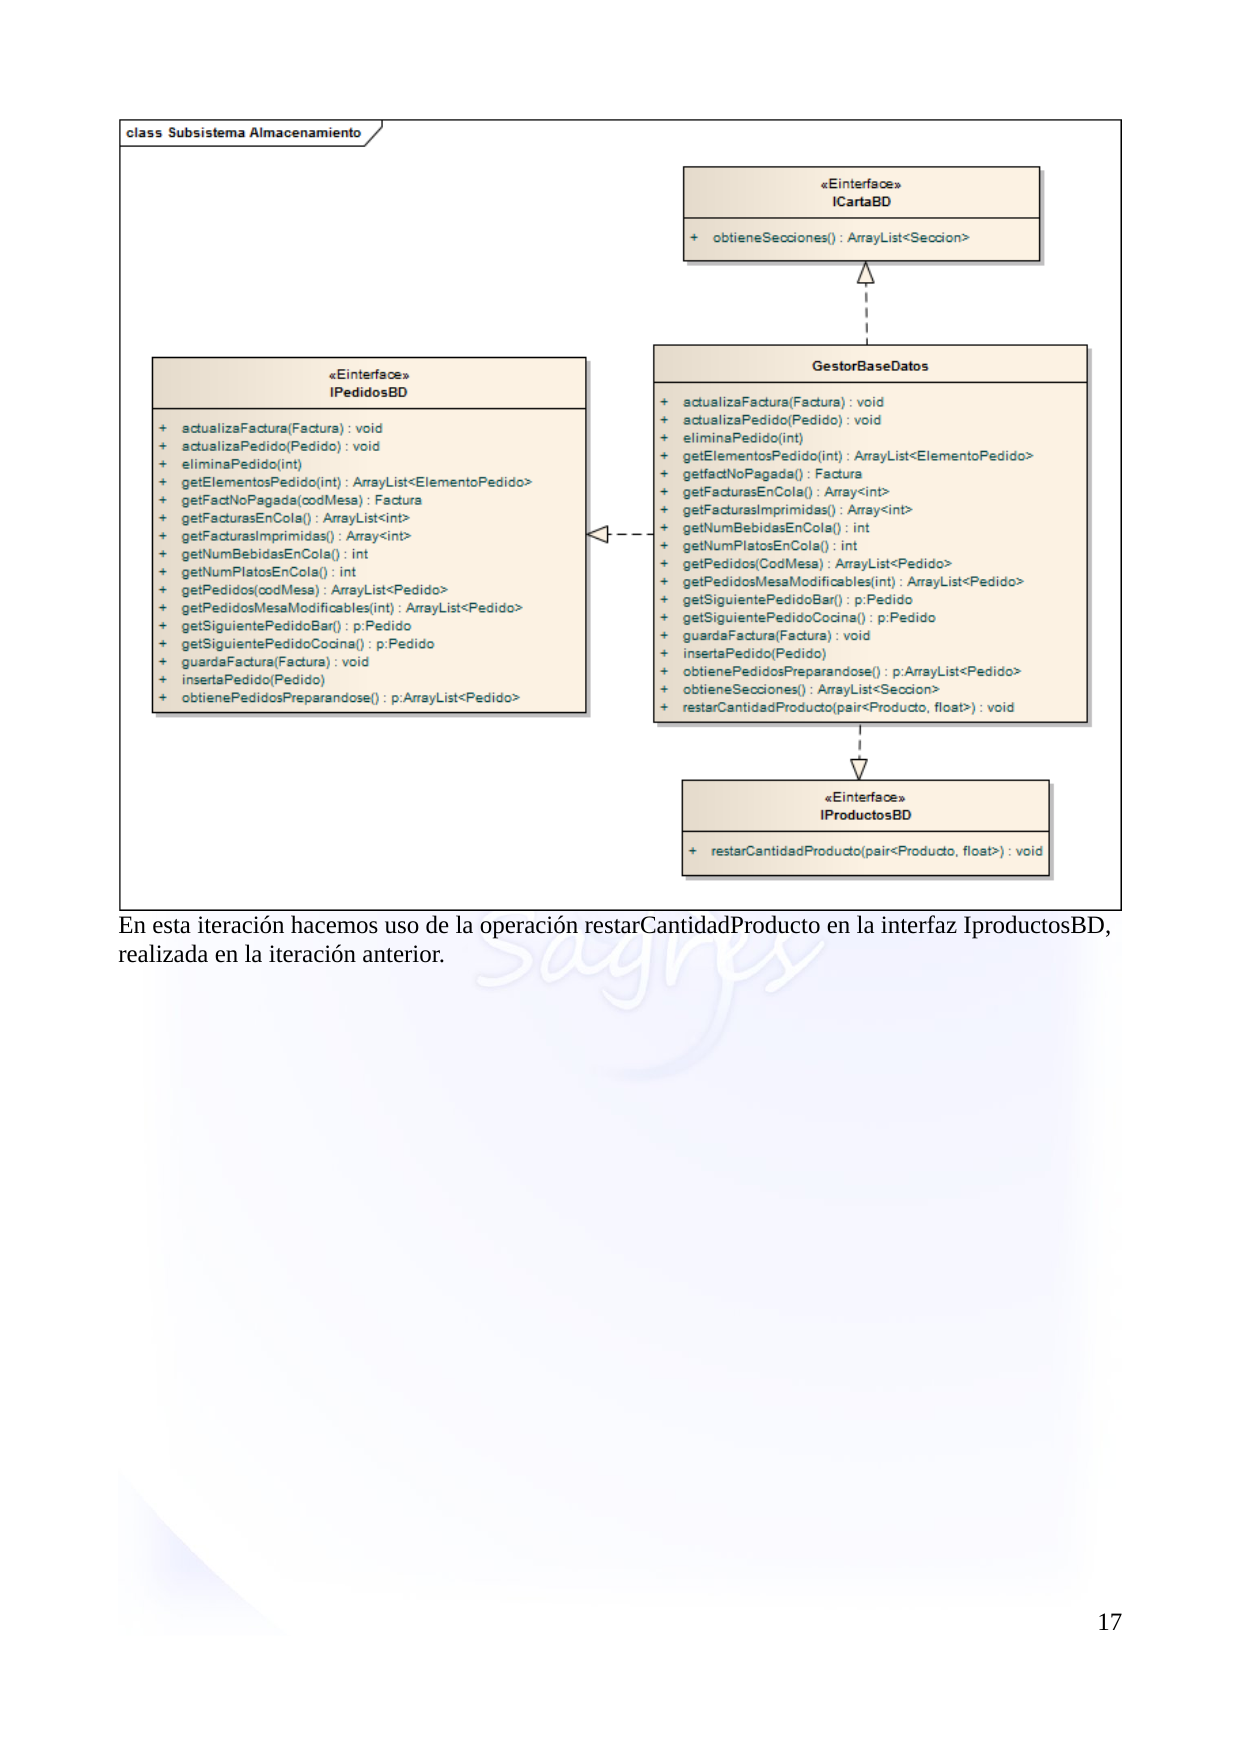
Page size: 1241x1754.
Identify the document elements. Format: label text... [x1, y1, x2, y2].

picture [118, 118, 1122, 911]
picture [118, 968, 1122, 1636]
text En esta iteración hacemos uso de la operación restarCantidadProducto en la interfaz IproductosBD, realizada en la iteración anterior. [118, 911, 1122, 968]
